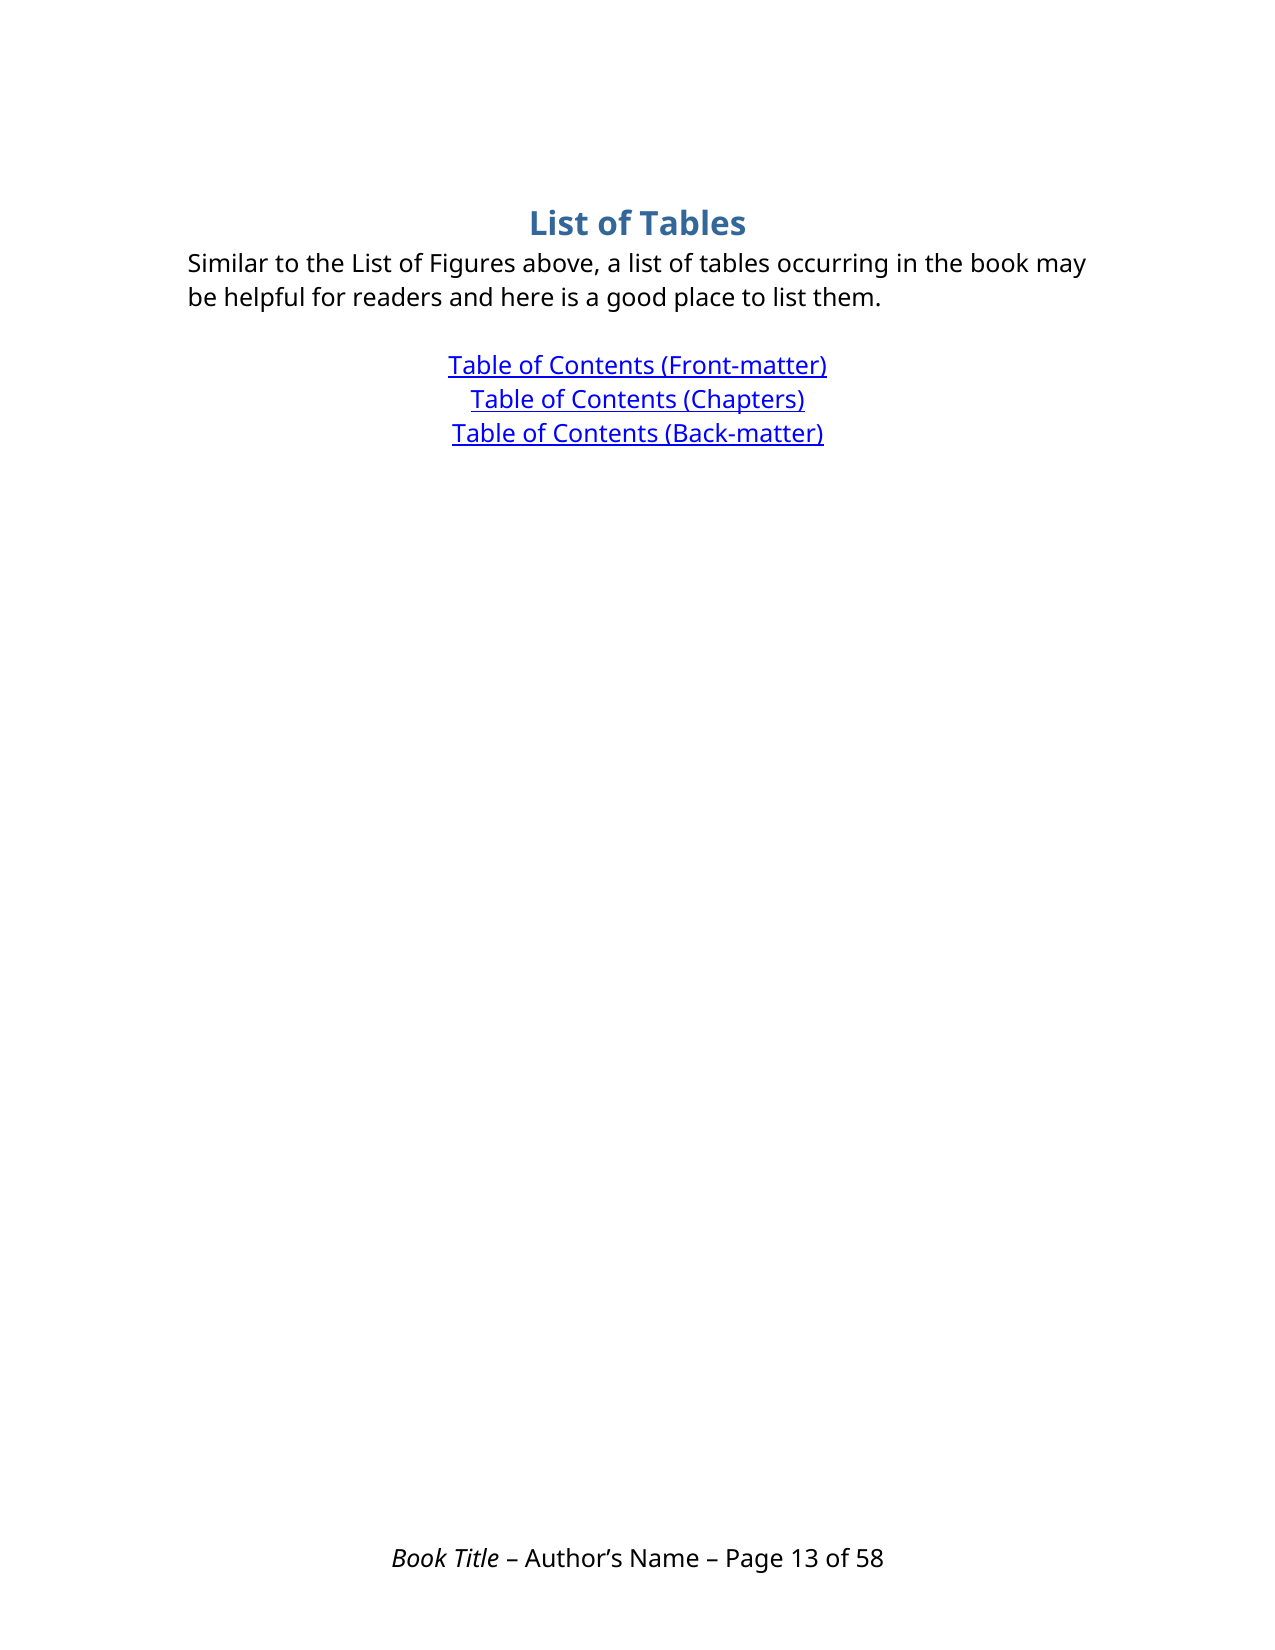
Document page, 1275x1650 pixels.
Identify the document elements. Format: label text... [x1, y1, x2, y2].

text Similar to the List of Figures above, a list of tables occurring in the book may be helpful for readers and here is a good place to list them. [187, 245, 1087, 313]
text Table of Contents (Front-matter) [187, 348, 1087, 382]
text Table of Contents (Back-matter) [187, 416, 1087, 450]
subtitle List of Tables [187, 200, 1087, 245]
text Table of Contents (Chapters) [187, 382, 1087, 416]
